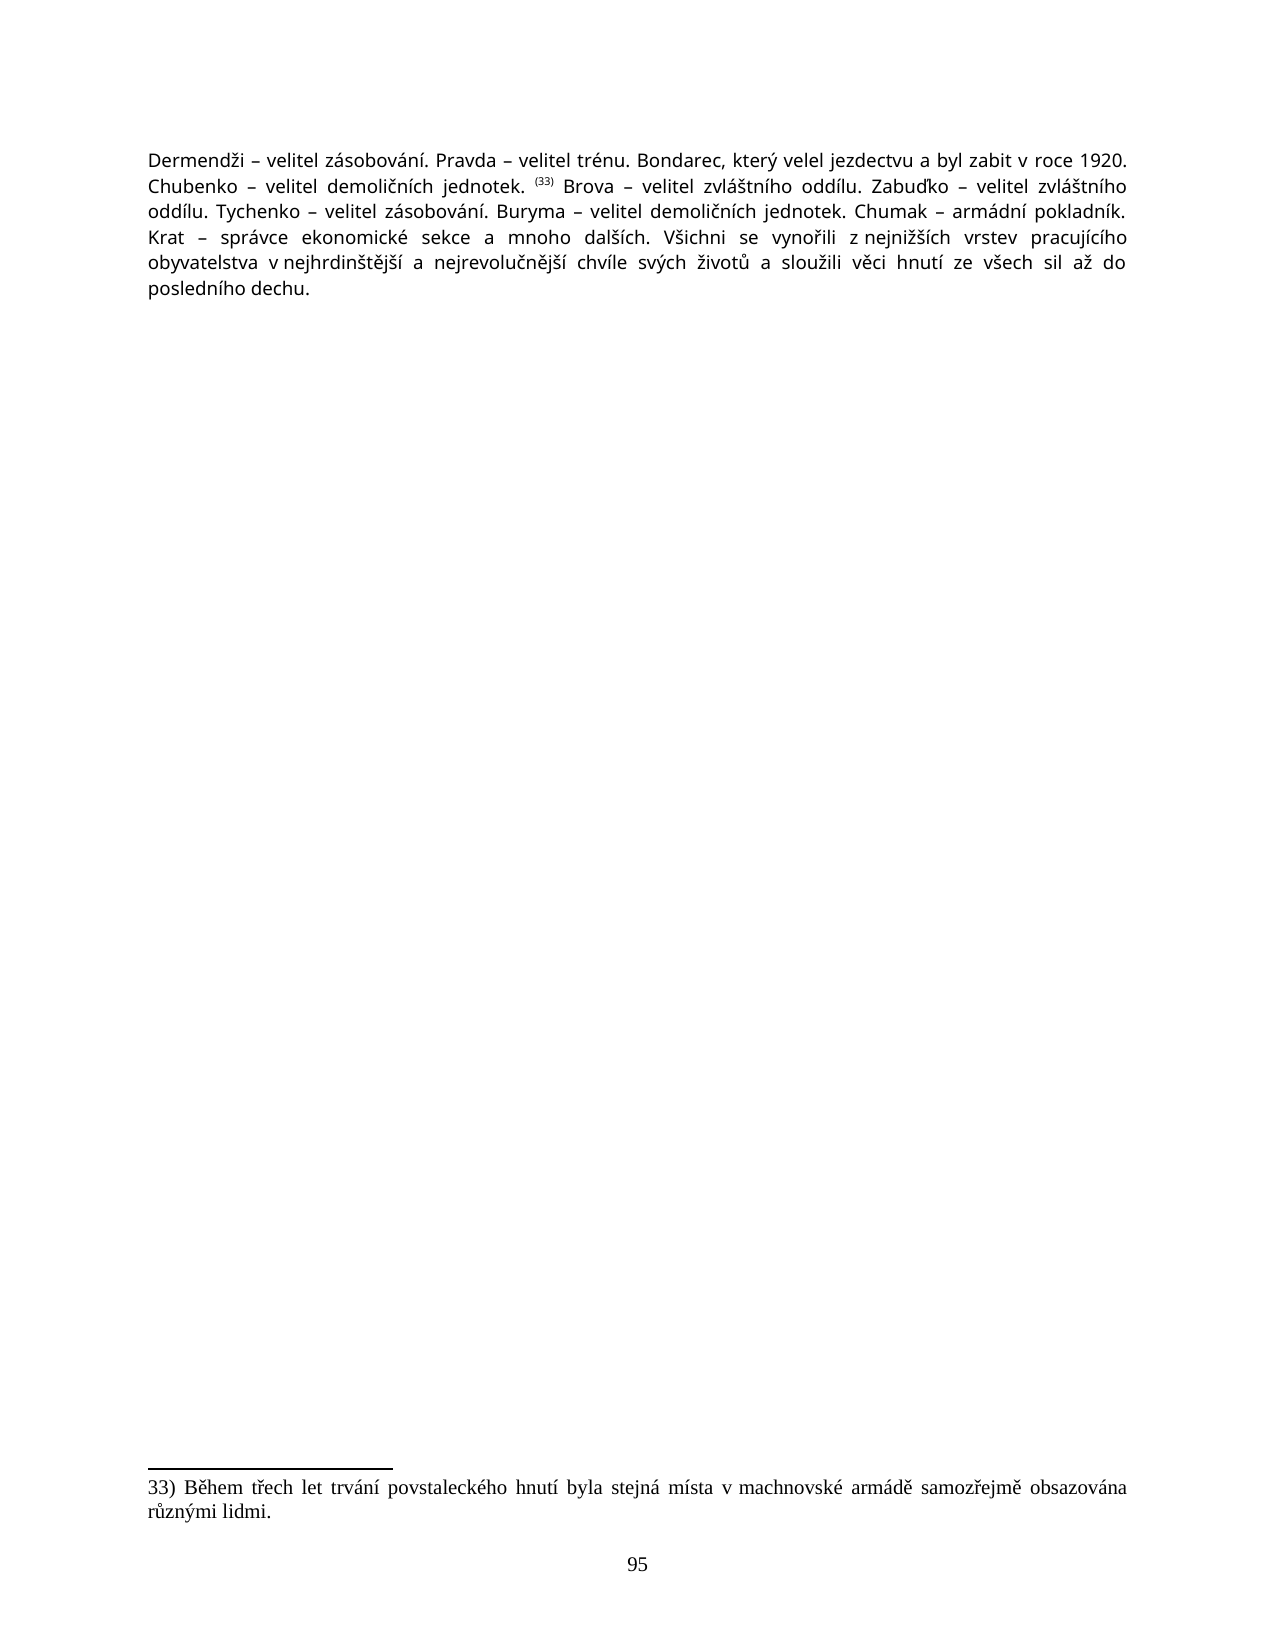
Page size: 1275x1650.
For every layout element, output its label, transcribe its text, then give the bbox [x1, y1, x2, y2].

text ) Během třech let trvání povstaleckého hnutí byla stejná místa v machnovské armádě samozřejmě obsazována různými lidmi. [148, 1474, 1127, 1523]
text Dermendži – velitel zásobování. Pravda – velitel trénu. Bondarec, který velel jezdectvu a byl zabit v roce 1920. Chubenko – velitel demoličních jednotek. () Brova – velitel zvláštního oddílu. Zabuďko – velitel zvláštního oddílu. Tychenko – velitel zásobování. Buryma – velitel demoličních jednotek. Chumak – armádní pokladník. Krat – správce ekonomické sekce a mnoho dalších. Všichni se vynořili z nejnižších vrstev pracujícího obyvatelstva v nejhrdinštější a nejrevolučnější chvíle svých životů a sloužili věci hnutí ze všech sil až do posledního dechu. [148, 148, 1127, 301]
